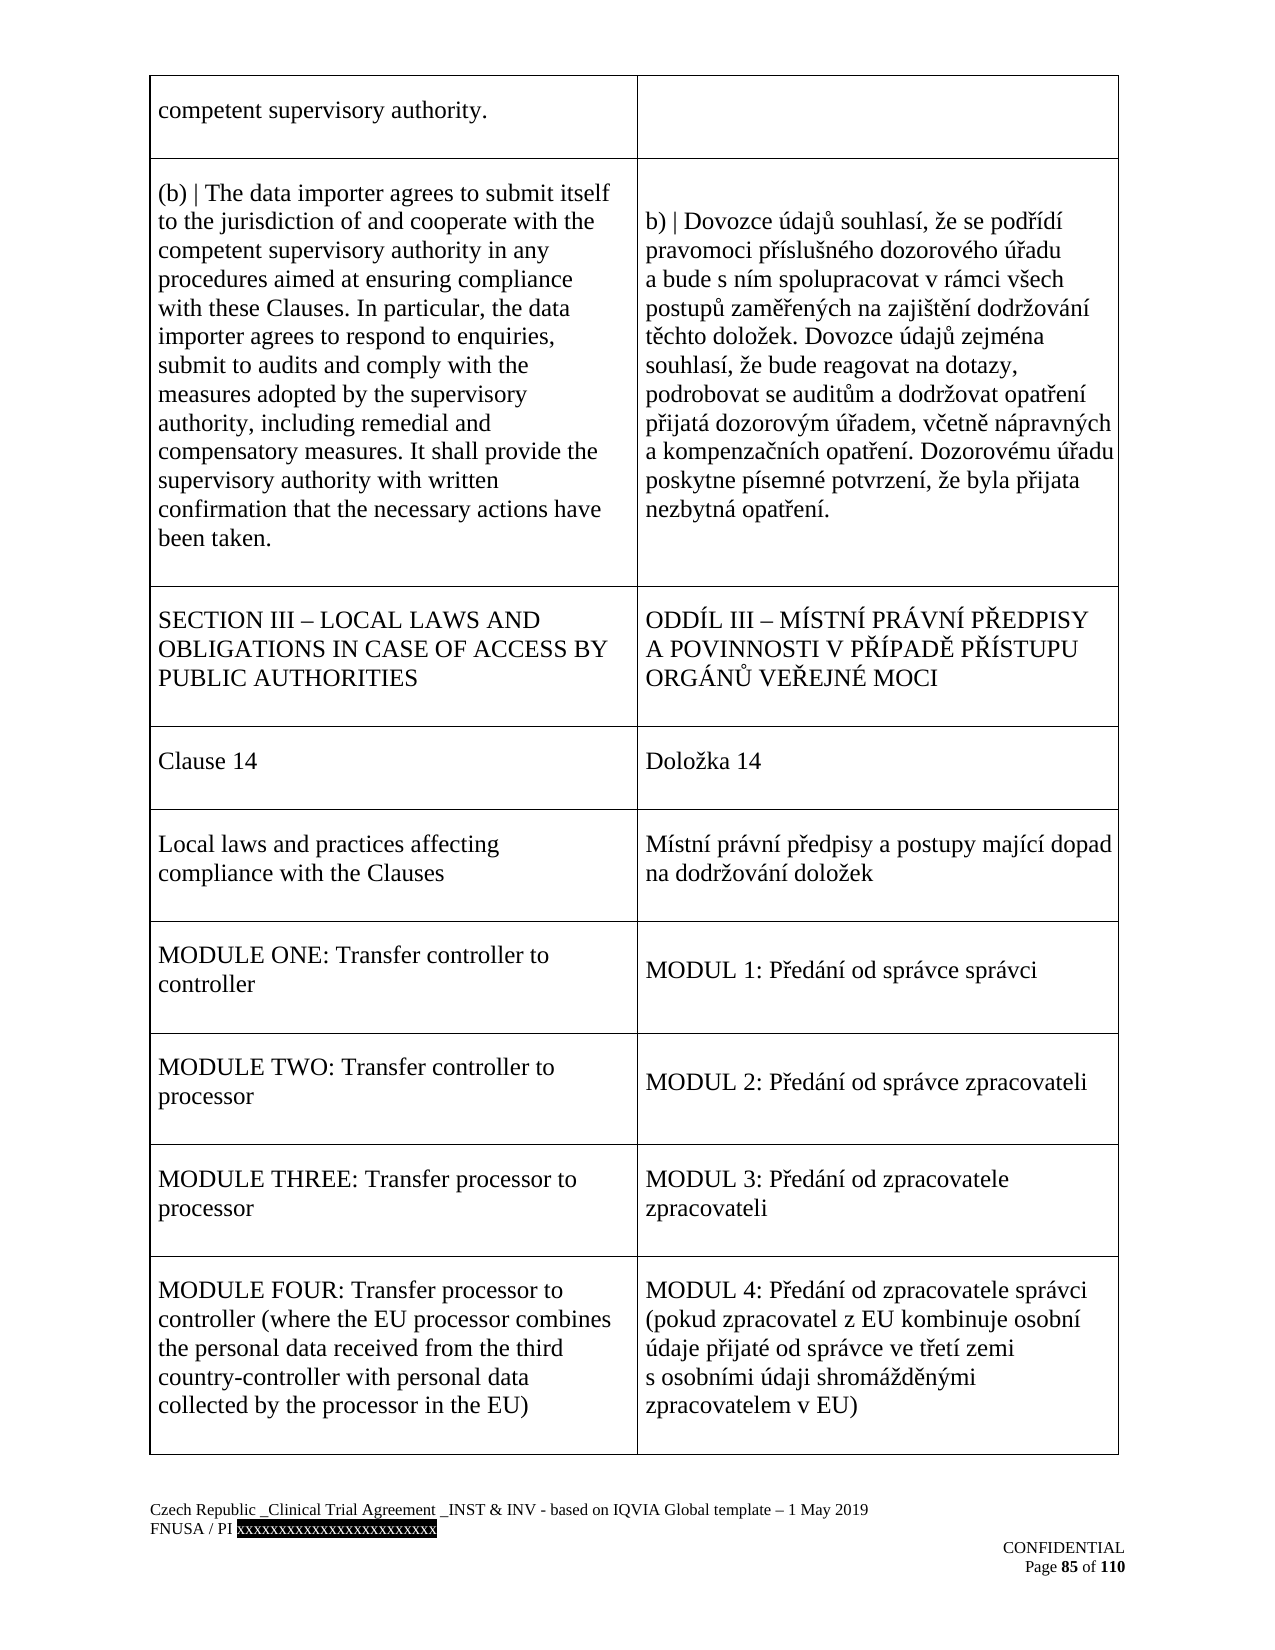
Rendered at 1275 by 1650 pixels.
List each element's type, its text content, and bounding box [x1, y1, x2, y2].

table_cell MODUL 3: Předání od zpracovatele zpracovateli [638, 1145, 1118, 1256]
table_cell MODUL 4: Předání od zpracovatele správci (pokud zpracovatel z EU kombinuje osobní údaje přijaté od správce ve třetí zemi s osobními údaji shromážděnými zpracovatelem v EU) [638, 1257, 1118, 1454]
table_cell [1119, 809, 1124, 921]
table_cell MODUL 2: Předání od správce zpracovateli [638, 1034, 1118, 1144]
table_cell MODULE TWO: Transfer controller to processor [151, 1034, 637, 1144]
table_cell Local laws and practices affecting compliance with the Clauses [151, 810, 637, 921]
table_cell [1119, 921, 1124, 1032]
table_cell [1119, 586, 1124, 726]
table_cell [1119, 75, 1124, 158]
table_cell MODULE THREE: Transfer processor to processor [151, 1145, 637, 1256]
table_cell [1119, 1256, 1124, 1454]
table_cell [1119, 1033, 1124, 1144]
table_cell Místní právní předpisy a postupy mající dopad na dodržování doložek [638, 810, 1118, 921]
table_cell SECTION III – LOCAL LAWS AND OBLIGATIONS IN CASE OF ACCESS BY PUBLIC AUTHORITIES [151, 587, 637, 726]
table_cell Clause 14 [151, 727, 637, 809]
table_cell [1119, 158, 1124, 586]
table_cell [1119, 726, 1124, 809]
table_cell MODULE FOUR: Transfer processor to controller (where the EU processor combines the personal data received from the third country-controller with personal data collected by the processor in the EU) [151, 1257, 637, 1454]
table_cell MODULE ONE: Transfer controller to controller [151, 922, 637, 1032]
table_cell ODDÍL III – MÍSTNÍ PRÁVNÍ PŘEDPISY A POVINNOSTI V PŘÍPADĚ PŘÍSTUPU ORGÁNŮ VEŘEJNÉ MOCI [638, 587, 1118, 726]
table_cell [1119, 1144, 1124, 1256]
table_cell [638, 76, 1118, 158]
table_cell Doložka 14 [638, 727, 1118, 809]
table_cell (b) | The data importer agrees to submit itself to the jurisdiction of and cooperate with the competent supervisory authority in any procedures aimed at ensuring compliance with these Clauses. In particular, the data importer agrees to respond to enquiries, submit to audits and comply with the measures adopted by the supervisory authority, including remedial and compensatory measures. It shall provide the supervisory authority with written confirmation that the necessary actions have been taken. [151, 159, 637, 586]
table_cell MODUL 1: Předání od správce správci [638, 922, 1118, 1032]
table_cell competent supervisory authority. [151, 76, 637, 158]
table_cell b) | Dovozce údajů souhlasí, že se podřídí pravomoci příslušného dozorového úřadu a bude s ním spolupracovat v rámci všech postupů zaměřených na zajištění dodržování těchto doložek. Dovozce údajů zejména souhlasí, že bude reagovat na dotazy, podrobovat se auditům a dodržovat opatření přijatá dozorovým úřadem, včetně nápravných a kompenzačních opatření. Dozorovému úřadu poskytne písemné potvrzení, že byla přijata nezbytná opatření. [638, 159, 1118, 586]
